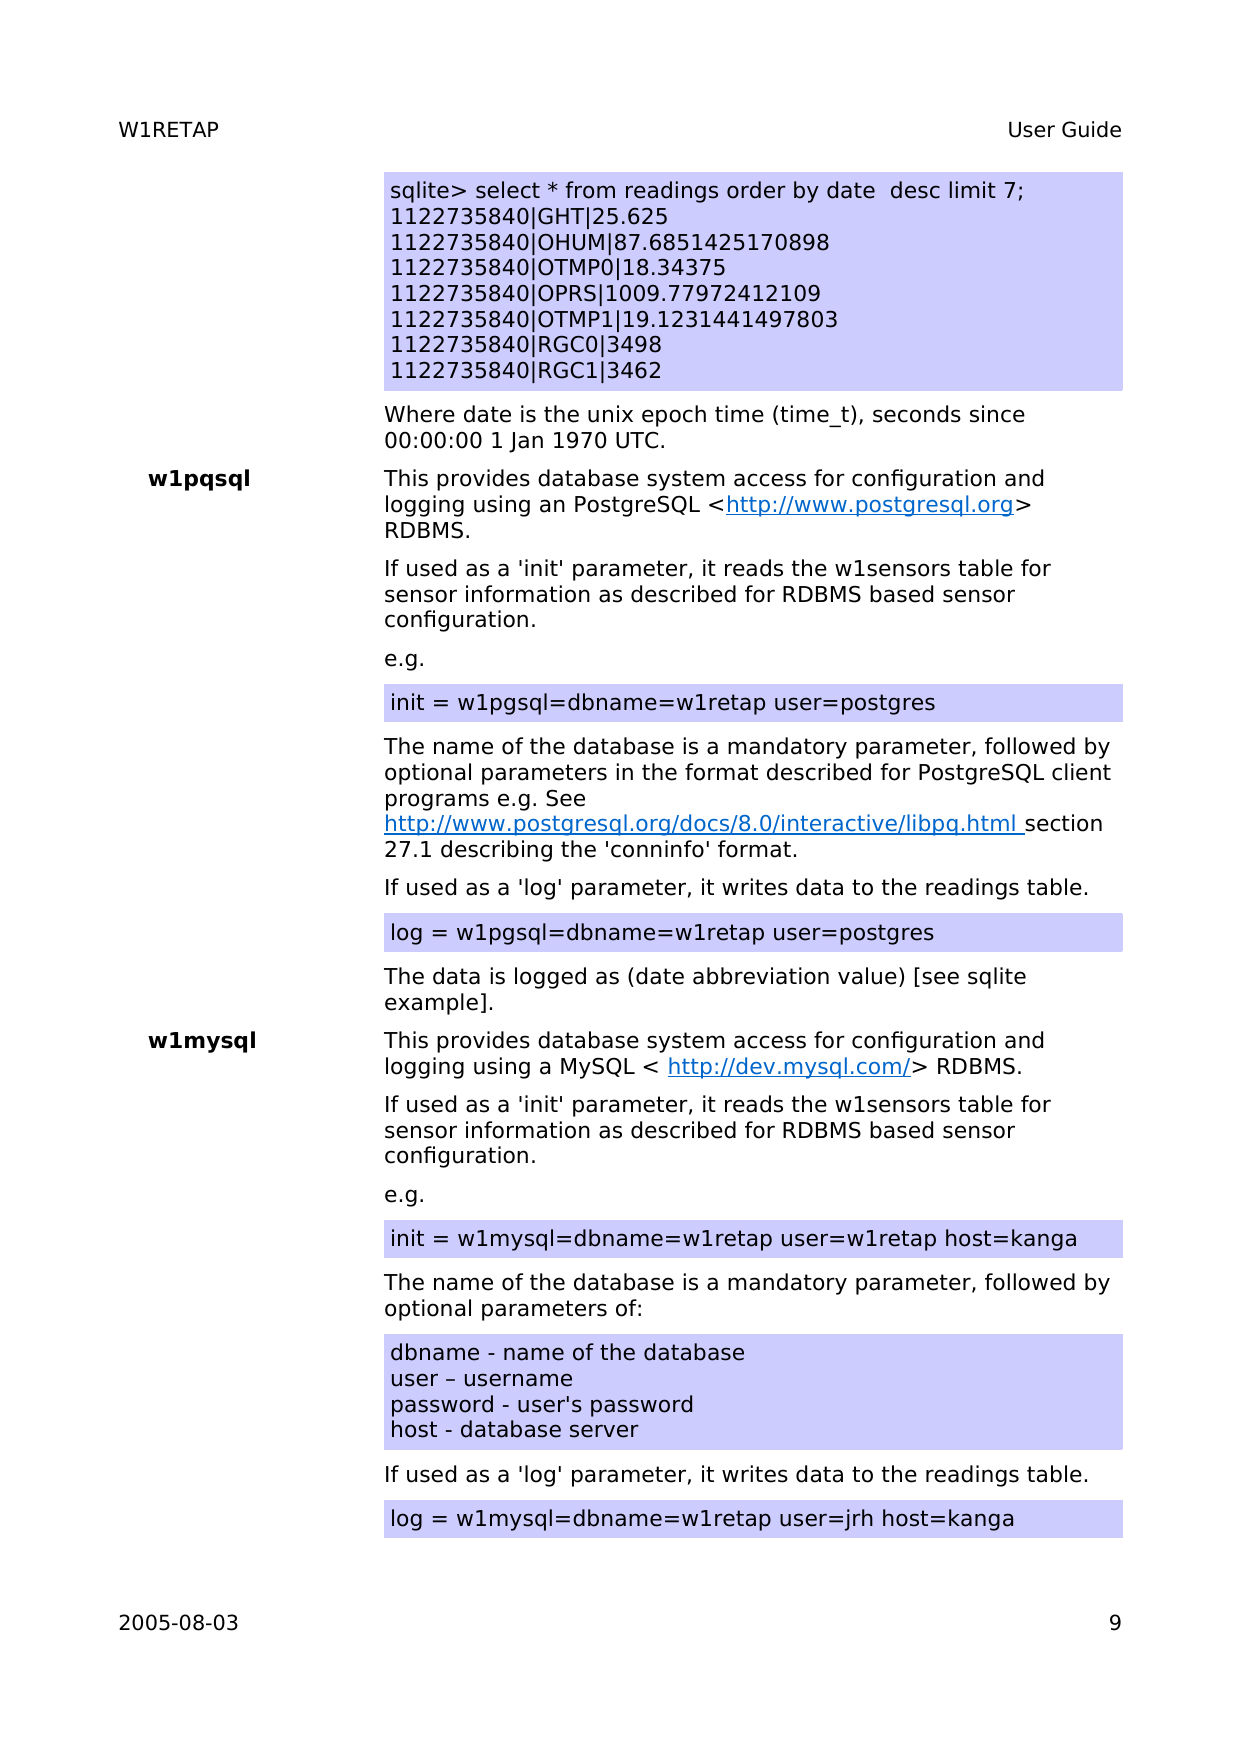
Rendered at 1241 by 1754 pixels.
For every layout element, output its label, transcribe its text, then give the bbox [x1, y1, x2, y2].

list e.g. [148, 1181, 1122, 1207]
text sqlite> select * from readings order by date desc limit 7; 1122735840|GHT|25.625 1122735840|OHUM|87.6851425170898 1122735840|OTMP0|18.34375 1122735840|OPRS|1009.77972412109 1122735840|OTMP1|19.1231441497803 1122735840|RGC0|3498 1122735840|RGC1|3462 [385, 173, 1122, 390]
list The name of the database is a mandatory parameter, followed by optional parameters of: [148, 1270, 1122, 1321]
list If used as a 'init' parameter, it reads the w1sensors table for sensor information as described for RDBMS based sensor configuration. [148, 1092, 1122, 1169]
list If used as a 'init' parameter, it reads the w1sensors table for sensor information as described for RDBMS based sensor configuration. [148, 556, 1122, 633]
list The data is logged as (date abbreviation value) [see sqlite example]. [148, 964, 1122, 1015]
list The name of the database is a mandatory parameter, followed by optional parameters in the format described for PostgreSQL client programs e.g. See http://www.postgresql.org/docs/8.0/interactive/libpq.html section 27.1 describing the 'conninfo' format. [148, 734, 1122, 863]
list w1pqsql This provides database system access for configuration and logging using an PostgreSQL <http://www.postgresql.org> RDBMS. [148, 466, 1122, 543]
list Where date is the unix epoch time (time_t), seconds since 00:00:00 1 Jan 1970 UTC. [148, 402, 1122, 454]
text log = w1pgsql=dbname=w1retap user=postgres [385, 915, 1122, 951]
list w1mysql This provides database system access for configuration and logging using a MySQL < http://dev.mysql.com/> RDBMS. [148, 1028, 1122, 1079]
list e.g. [148, 646, 1122, 671]
list If used as a 'log' parameter, it writes data to the readings table. [148, 1461, 1122, 1487]
text init = w1pgsql=dbname=w1retap user=postgres [385, 685, 1122, 721]
text log = w1mysql=dbname=w1retap user=jrh host=kanga [385, 1501, 1122, 1537]
text dbname - name of the database user – username password - user's password host - database server [385, 1335, 1122, 1449]
text init = w1mysql=dbname=w1retap user=w1retap host=kanga [385, 1221, 1122, 1257]
list If used as a 'log' parameter, it writes data to the readings table. [148, 875, 1122, 901]
